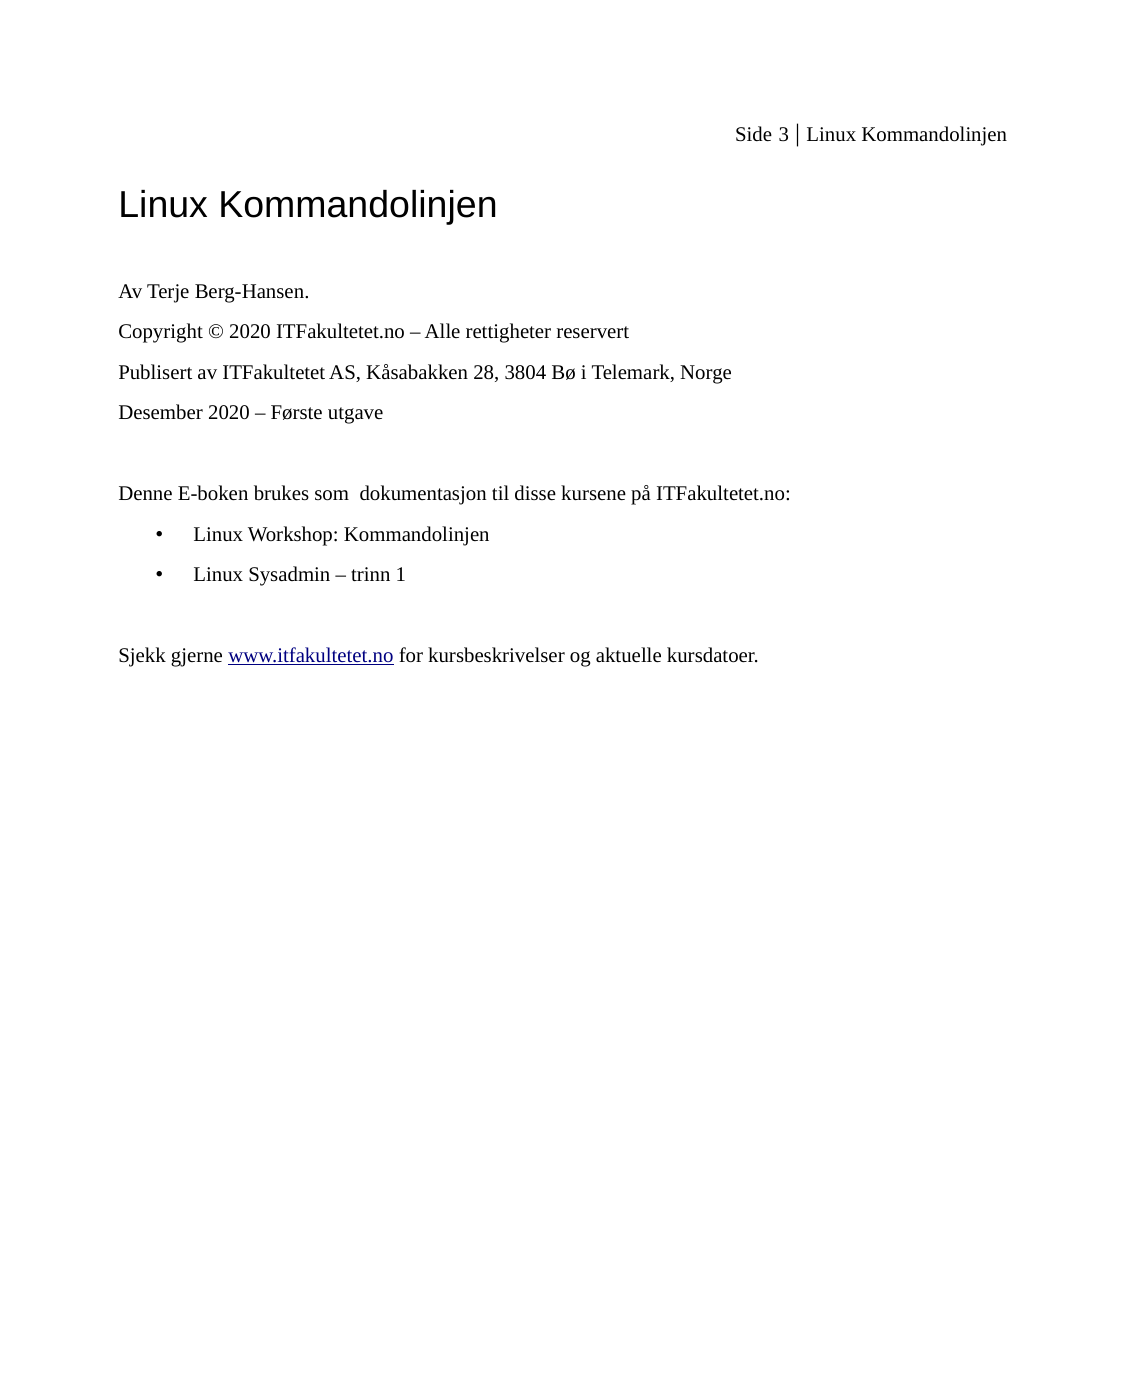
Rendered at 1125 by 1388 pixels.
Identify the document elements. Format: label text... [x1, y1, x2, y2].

subtitle Linux Kommandolinjen [118, 183, 1007, 226]
list Linux Workshop: Kommandolinjen [156, 522, 1007, 546]
text Copyright © 2020 ITFakultetet.no – Alle rettigheter reservert [118, 319, 1007, 343]
text Publisert av ITFakultetet AS, Kåsabakken 28, 3804 Bø i Telemark, Norge [118, 360, 1007, 384]
text Sjekk gjerne www.itfakultetet.no for kursbeskrivelser og aktuelle kursdatoer. [118, 643, 1007, 667]
list Linux Sysadmin – trinn 1 [156, 562, 1007, 586]
text Av Terje Berg-Hansen. [118, 279, 1007, 303]
text Denne E-boken brukes som dokumentasjon til disse kursene på ITFakultetet.no: [118, 481, 1007, 505]
text Desember 2020 – Første utgave [118, 400, 1007, 424]
